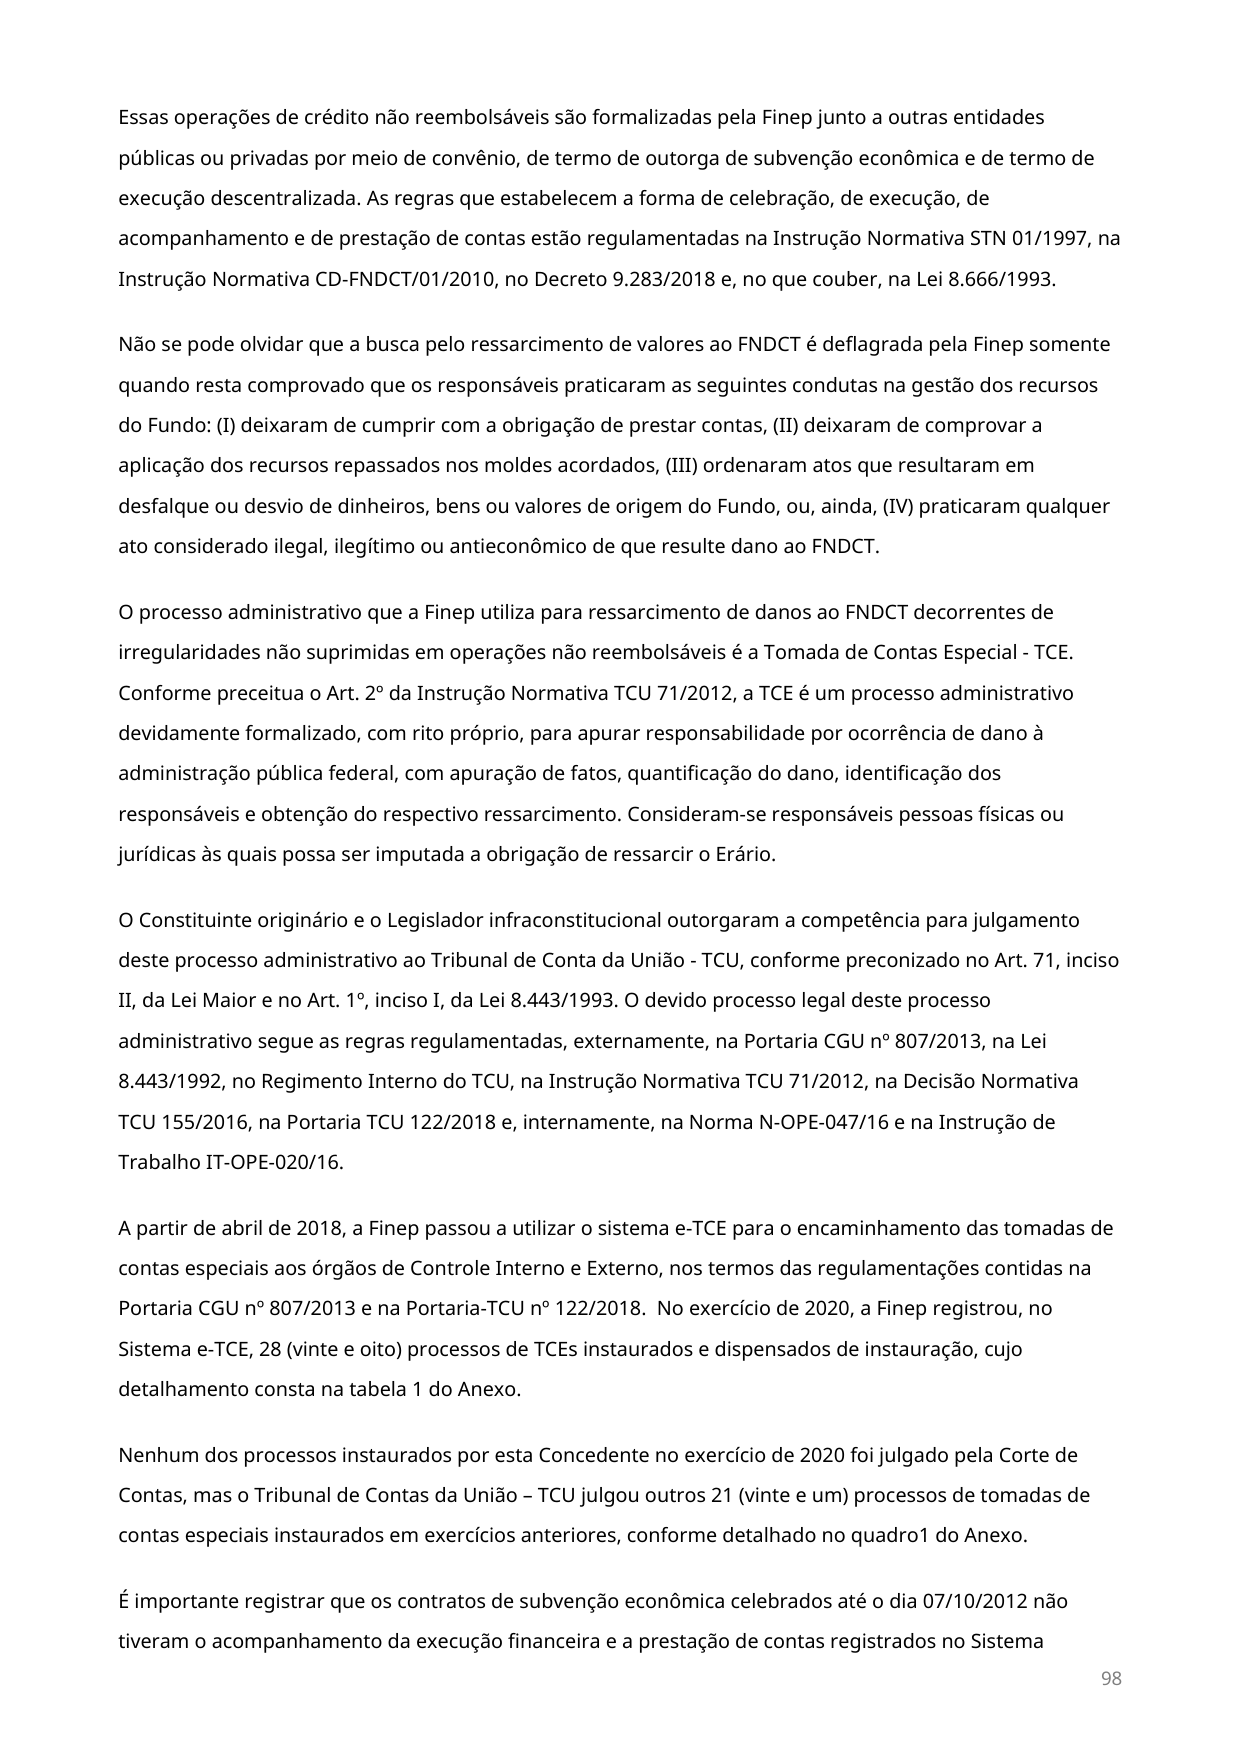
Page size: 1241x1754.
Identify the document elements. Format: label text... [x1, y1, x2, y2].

text Não se pode olvidar que a busca pelo ressarcimento de valores ao FNDCT é deflagrada pela Finep somente quando resta comprovado que os responsáveis praticaram as seguintes condutas na gestão dos recursos do Fundo: (I) deixaram de cumprir com a obrigação de prestar contas, (II) deixaram de comprovar a aplicação dos recursos repassados nos moldes acordados, (III) ordenaram atos que resultaram em desfalque ou desvio de dinheiros, bens ou valores de origem do Fundo, ou, ainda, (IV) praticaram qualquer ato considerado ilegal, ilegítimo ou antieconômico de que resulte dano ao FNDCT. [118, 331, 1122, 559]
text Essas operações de crédito não reembolsáveis são formalizadas pela Finep junto a outras entidades públicas ou privadas por meio de convênio, de termo de outorga de subvenção econômica e de termo de execução descentralizada. As regras que estabelecem a forma de celebração, de execução, de acompanhamento e de prestação de contas estão regulamentadas na Instrução Normativa STN 01/1997, na Instrução Normativa CD-FNDCT/01/2010, no Decreto 9.283/2018 e, no que couber, na Lei 8.666/1993. [118, 103, 1122, 292]
text O Constituinte originário e o Legislador infraconstitucional outorgaram a competência para julgamento deste processo administrativo ao Tribunal de Conta da União - TCU, conforme preconizado no Art. 71, inciso II, da Lei Maior e no Art. 1º, inciso I, da Lei 8.443/1993. O devido processo legal deste processo administrativo segue as regras regulamentadas, externamente, na Portaria CGU nº 807/2013, na Lei 8.443/1992, no Regimento Interno do TCU, na Instrução Normativa TCU 71/2012, na Decisão Normativa TCU 155/2016, na Portaria TCU 122/2018 e, internamente, na Norma N-OPE-047/16 e na Instrução de Trabalho IT-OPE-020/16. [118, 906, 1122, 1175]
text O processo administrativo que a Finep utiliza para ressarcimento de danos ao FNDCT decorrentes de irregularidades não suprimidas em operações não reembolsáveis é a Tomada de Contas Especial - TCE. Conforme preceitua o Art. 2º da Instrução Normativa TCU 71/2012, a TCE é um processo administrativo devidamente formalizado, com rito próprio, para apurar responsabilidade por ocorrência de dano à administração pública federal, com apuração de fatos, quantificação do dano, identificação dos responsáveis e obtenção do respectivo ressarcimento. Consideram-se responsáveis pessoas físicas ou jurídicas às quais possa ser imputada a obrigação de ressarcir o Erário. [118, 598, 1122, 867]
text É importante registrar que os contratos de subvenção econômica celebrados até o dia 07/10/2012 não tiveram o acompanhamento da execução financeira e a prestação de contas registrados no Sistema [118, 1587, 1122, 1654]
text A partir de abril de 2018, a Finep passou a utilizar o sistema e-TCE para o encaminhamento das tomadas de contas especiais aos órgãos de Controle Interno e Externo, nos termos das regulamentações contidas na Portaria CGU nº 807/2013 e na Portaria-TCU nº 122/2018. No exercício de 2020, a Finep registrou, no Sistema e-TCE, 28 (vinte e oito) processos de TCEs instaurados e dispensados de instauração, cujo detalhamento consta na tabela 1 do Anexo. [118, 1214, 1122, 1402]
text Nenhum dos processos instaurados por esta Concedente no exercício de 2020 foi julgado pela Corte de Contas, mas o Tribunal de Contas da União – TCU julgou outros 21 (vinte e um) processos de tomadas de contas especiais instaurados em exercícios anteriores, conforme detalhado no quadro1 do Anexo. [118, 1441, 1122, 1549]
